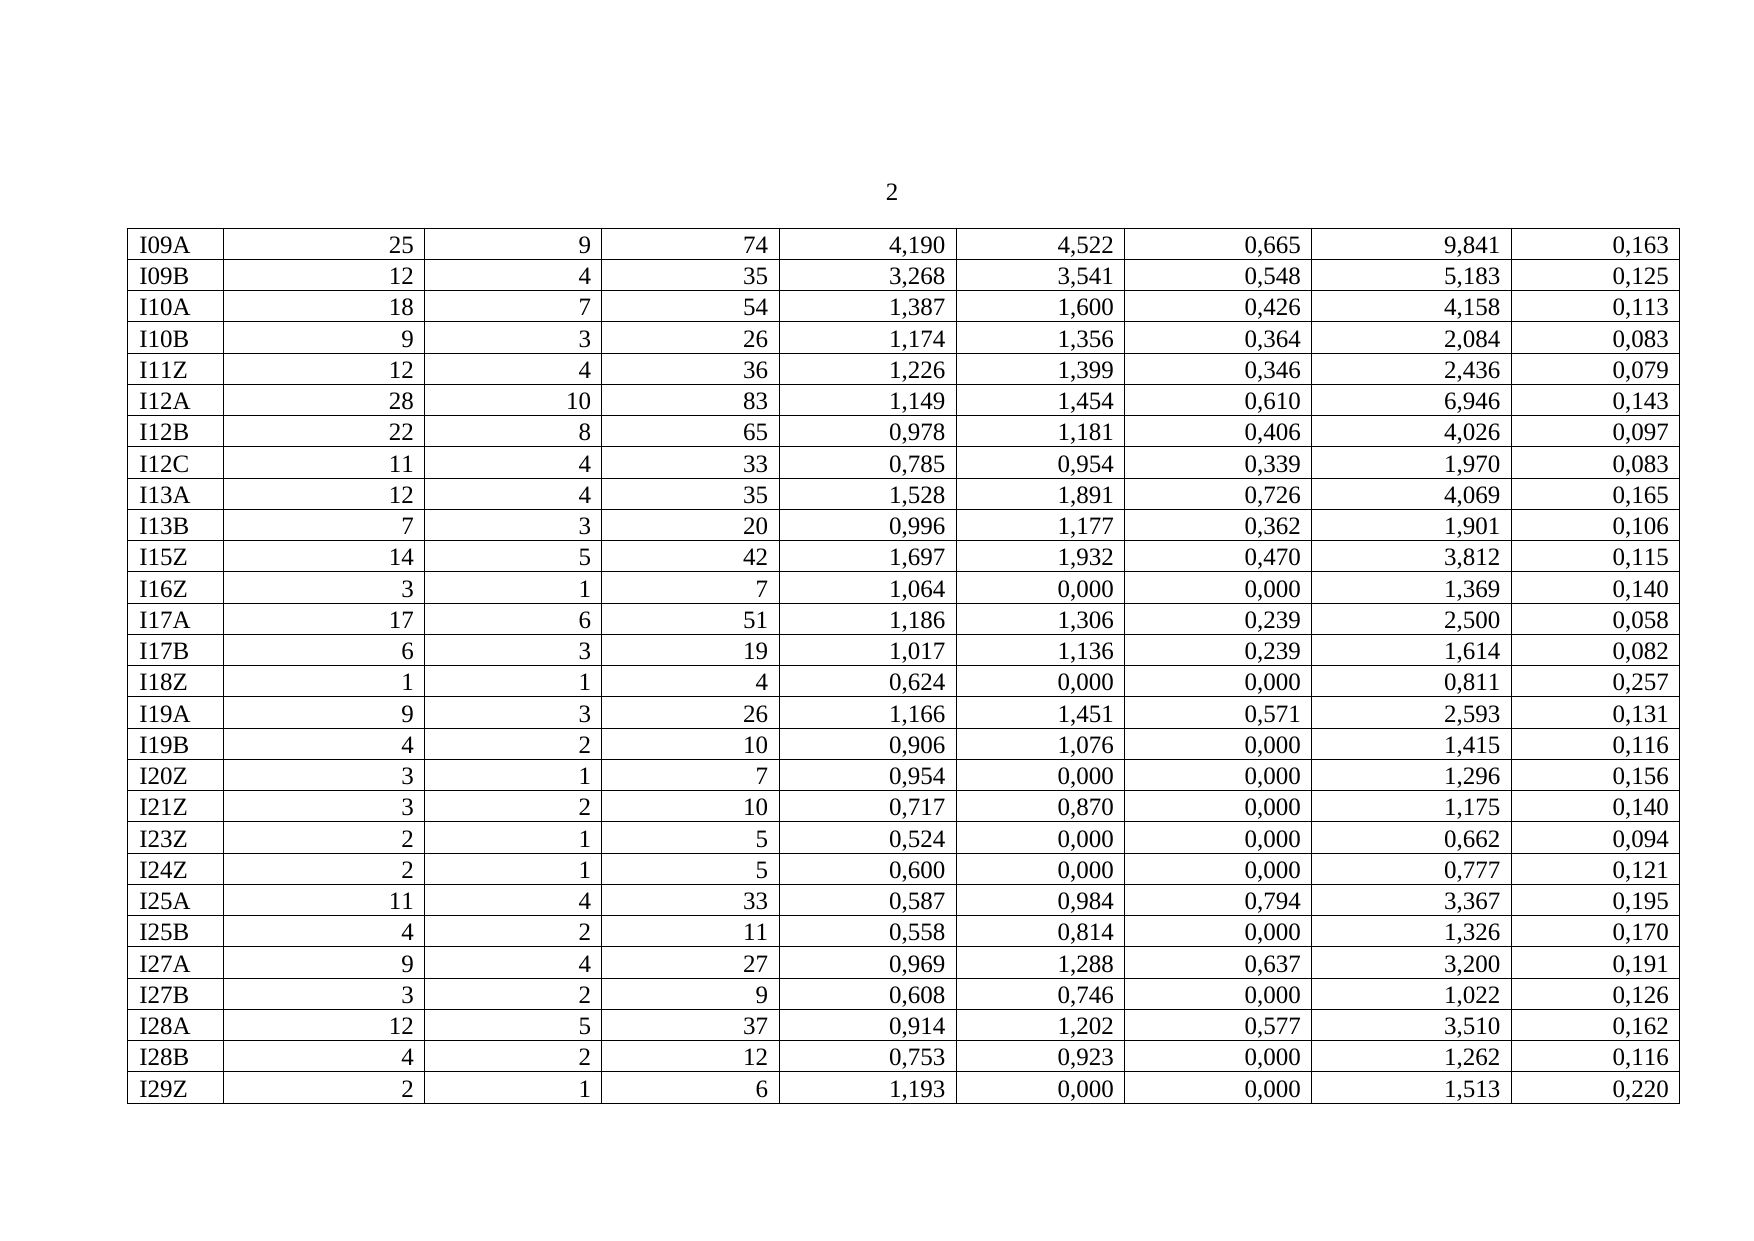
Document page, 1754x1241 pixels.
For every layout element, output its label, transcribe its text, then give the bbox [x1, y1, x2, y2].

table_cell I15Z [128, 541, 223, 571]
table_cell 1,614 [1312, 635, 1511, 665]
table_cell 0,116 [1512, 729, 1679, 759]
table_cell 3 [425, 697, 601, 727]
table_cell 5 [425, 1010, 601, 1040]
table_cell 0,346 [1125, 354, 1311, 384]
table_cell I12B [128, 416, 223, 446]
table_cell 0,094 [1512, 822, 1679, 852]
table_cell 4,026 [1312, 416, 1511, 446]
table_cell 9 [602, 979, 779, 1009]
table_cell 0,000 [957, 854, 1124, 884]
table_cell 0,717 [780, 791, 956, 821]
table_cell 0,239 [1125, 635, 1311, 665]
table_cell 0,125 [1512, 260, 1679, 290]
table_cell 1 [425, 666, 601, 696]
table_cell I12C [128, 447, 223, 477]
table_cell 1,296 [1312, 760, 1511, 790]
table_cell 1,017 [780, 635, 956, 665]
table_cell 0,914 [780, 1010, 956, 1040]
table_cell 0,106 [1512, 510, 1679, 540]
table_cell 4 [224, 729, 424, 759]
table_cell 1,387 [780, 291, 956, 321]
table_cell 12 [602, 1041, 779, 1071]
table_cell 1,177 [957, 510, 1124, 540]
table_cell 0,156 [1512, 760, 1679, 790]
table_cell 2 [425, 916, 601, 946]
table_cell 0,140 [1512, 791, 1679, 821]
table_cell 0,239 [1125, 604, 1311, 634]
table_cell 4 [224, 1041, 424, 1071]
table_cell 1 [425, 1072, 601, 1102]
table_cell 0,524 [780, 822, 956, 852]
table_cell 0,000 [1125, 854, 1311, 884]
table_cell 0,140 [1512, 572, 1679, 602]
table_cell I24Z [128, 854, 223, 884]
table_cell 0,587 [780, 885, 956, 915]
table_cell 12 [224, 260, 424, 290]
table_cell 1,136 [957, 635, 1124, 665]
table_cell I16Z [128, 572, 223, 602]
table_cell 7 [602, 572, 779, 602]
table_cell 0,785 [780, 447, 956, 477]
table_cell 0,339 [1125, 447, 1311, 477]
table_cell 18 [224, 291, 424, 321]
table_cell 20 [602, 510, 779, 540]
table_cell 3,367 [1312, 885, 1511, 915]
table_cell 0,131 [1512, 697, 1679, 727]
table_cell 5 [602, 854, 779, 884]
table_cell 0,170 [1512, 916, 1679, 946]
table_cell 10 [425, 385, 601, 415]
table_cell 0,143 [1512, 385, 1679, 415]
table_cell 3,812 [1312, 541, 1511, 571]
table_cell 0,600 [780, 854, 956, 884]
table_cell 6 [224, 635, 424, 665]
table_cell 10 [602, 729, 779, 759]
table_cell 0,116 [1512, 1041, 1679, 1071]
table_cell 1,600 [957, 291, 1124, 321]
table_cell 0,083 [1512, 322, 1679, 352]
table_cell 3 [425, 510, 601, 540]
table_cell 0,000 [957, 572, 1124, 602]
table_cell 7 [425, 291, 601, 321]
table_cell 26 [602, 697, 779, 727]
table_cell 19 [602, 635, 779, 665]
table_cell 0,000 [1125, 1072, 1311, 1102]
table_cell 1,369 [1312, 572, 1511, 602]
table_cell I17B [128, 635, 223, 665]
table_cell 83 [602, 385, 779, 415]
table_cell 0,608 [780, 979, 956, 1009]
table_cell 1 [425, 572, 601, 602]
table_cell 0,610 [1125, 385, 1311, 415]
table_cell 17 [224, 604, 424, 634]
table_cell 0,079 [1512, 354, 1679, 384]
table_cell 1,288 [957, 947, 1124, 977]
table_cell 12 [224, 354, 424, 384]
table_cell 2 [224, 822, 424, 852]
table_cell 0,746 [957, 979, 1124, 1009]
table_cell 0,978 [780, 416, 956, 446]
table_cell 0,558 [780, 916, 956, 946]
table_cell I28A [128, 1010, 223, 1040]
table_cell 3 [224, 760, 424, 790]
table_cell 1,181 [957, 416, 1124, 446]
table_cell 1,193 [780, 1072, 956, 1102]
table_cell 0,000 [1125, 822, 1311, 852]
table_cell 0,162 [1512, 1010, 1679, 1040]
table_cell 0,906 [780, 729, 956, 759]
table_cell 2,500 [1312, 604, 1511, 634]
table_cell 1,166 [780, 697, 956, 727]
table_cell 1 [425, 760, 601, 790]
table_cell 1,454 [957, 385, 1124, 415]
table_cell 12 [224, 479, 424, 509]
table_cell 0,364 [1125, 322, 1311, 352]
table_cell 0,996 [780, 510, 956, 540]
table_cell 3 [224, 572, 424, 602]
table_cell I09B [128, 260, 223, 290]
table_cell 1,226 [780, 354, 956, 384]
table_cell 0,406 [1125, 416, 1311, 446]
table_cell 1,202 [957, 1010, 1124, 1040]
table_cell 0,362 [1125, 510, 1311, 540]
table_cell 0,000 [1125, 760, 1311, 790]
table_cell 1,697 [780, 541, 956, 571]
table_cell 6 [425, 604, 601, 634]
table_cell 11 [224, 885, 424, 915]
table_cell 3 [224, 791, 424, 821]
table_cell 0,000 [957, 822, 1124, 852]
table_cell 7 [224, 510, 424, 540]
table_cell 7 [602, 760, 779, 790]
table_cell 22 [224, 416, 424, 446]
table_cell 1,415 [1312, 729, 1511, 759]
table_cell 4 [425, 447, 601, 477]
table_cell 3,510 [1312, 1010, 1511, 1040]
table_cell I11Z [128, 354, 223, 384]
table_cell 0,794 [1125, 885, 1311, 915]
table_cell 54 [602, 291, 779, 321]
table_cell 1,451 [957, 697, 1124, 727]
table_cell 0,000 [1125, 791, 1311, 821]
table_cell 2 [425, 729, 601, 759]
table_cell 1,891 [957, 479, 1124, 509]
table_cell 0,000 [957, 666, 1124, 696]
table_cell 1,175 [1312, 791, 1511, 821]
table_cell 0,726 [1125, 479, 1311, 509]
table_cell 3,200 [1312, 947, 1511, 977]
table_cell 33 [602, 447, 779, 477]
table_cell 1 [224, 666, 424, 696]
table_cell 0,665 [1125, 229, 1311, 259]
table_cell 0,000 [1125, 1041, 1311, 1071]
table_cell 5,183 [1312, 260, 1511, 290]
table_cell 2 [425, 791, 601, 821]
table_cell 0,121 [1512, 854, 1679, 884]
table_cell 12 [224, 1010, 424, 1040]
table_cell I27B [128, 979, 223, 1009]
table_cell 36 [602, 354, 779, 384]
table_cell 35 [602, 479, 779, 509]
table_cell 74 [602, 229, 779, 259]
table_cell 42 [602, 541, 779, 571]
table_cell 4 [602, 666, 779, 696]
table_cell 0,426 [1125, 291, 1311, 321]
table_cell 2 [425, 979, 601, 1009]
table_cell 1,528 [780, 479, 956, 509]
table_cell 35 [602, 260, 779, 290]
table_cell 2,084 [1312, 322, 1511, 352]
table_cell 65 [602, 416, 779, 446]
table_cell 0,083 [1512, 447, 1679, 477]
table_cell 0,954 [780, 760, 956, 790]
table_cell 1,901 [1312, 510, 1511, 540]
table_cell 4 [425, 354, 601, 384]
table_cell 0,000 [1125, 729, 1311, 759]
table_cell 1,174 [780, 322, 956, 352]
table_cell 1 [425, 822, 601, 852]
table_cell 1 [425, 854, 601, 884]
table_cell 14 [224, 541, 424, 571]
table_cell 51 [602, 604, 779, 634]
table_cell 9 [224, 322, 424, 352]
table_cell 11 [602, 916, 779, 946]
table_cell 1,932 [957, 541, 1124, 571]
table_cell 5 [425, 541, 601, 571]
table_cell 1,149 [780, 385, 956, 415]
table_cell 0,777 [1312, 854, 1511, 884]
table_cell 4 [425, 260, 601, 290]
table_cell 3 [425, 635, 601, 665]
table_cell 1,022 [1312, 979, 1511, 1009]
table_cell 11 [224, 447, 424, 477]
table_cell I19A [128, 697, 223, 727]
table_cell 0,753 [780, 1041, 956, 1071]
table_cell 0,662 [1312, 822, 1511, 852]
table_cell 9,841 [1312, 229, 1511, 259]
table_cell 5 [602, 822, 779, 852]
table_cell 2 [224, 1072, 424, 1102]
table_cell I13A [128, 479, 223, 509]
table_cell 37 [602, 1010, 779, 1040]
table_cell 25 [224, 229, 424, 259]
table_cell 33 [602, 885, 779, 915]
table_cell 4 [425, 947, 601, 977]
table_cell 2 [425, 1041, 601, 1071]
table_cell 1,186 [780, 604, 956, 634]
table_cell 9 [425, 229, 601, 259]
table_cell 0,191 [1512, 947, 1679, 977]
table_cell 0,811 [1312, 666, 1511, 696]
table_cell 0,000 [957, 760, 1124, 790]
table_cell 4 [425, 885, 601, 915]
table_cell 0,000 [1125, 916, 1311, 946]
table_cell I23Z [128, 822, 223, 852]
table_cell 0,954 [957, 447, 1124, 477]
table_cell 4,069 [1312, 479, 1511, 509]
table_cell 4,190 [780, 229, 956, 259]
table_cell 8 [425, 416, 601, 446]
table_cell I19B [128, 729, 223, 759]
table_cell 3,268 [780, 260, 956, 290]
table_cell 3 [224, 979, 424, 1009]
table_cell 4,158 [1312, 291, 1511, 321]
table_cell 0,115 [1512, 541, 1679, 571]
table_cell 0,257 [1512, 666, 1679, 696]
table_cell I10A [128, 291, 223, 321]
table_cell 0,220 [1512, 1072, 1679, 1102]
table_cell 9 [224, 697, 424, 727]
table_cell 0,195 [1512, 885, 1679, 915]
table_cell I17A [128, 604, 223, 634]
table_cell 0,126 [1512, 979, 1679, 1009]
table_cell 0,082 [1512, 635, 1679, 665]
table_cell I13B [128, 510, 223, 540]
table_cell 27 [602, 947, 779, 977]
table_cell 0,571 [1125, 697, 1311, 727]
table_cell 9 [224, 947, 424, 977]
table_cell I25A [128, 885, 223, 915]
table_cell 0,000 [1125, 572, 1311, 602]
table_cell 3 [425, 322, 601, 352]
table_cell 4 [425, 479, 601, 509]
table_cell 0,165 [1512, 479, 1679, 509]
table_cell 1,076 [957, 729, 1124, 759]
table_cell I21Z [128, 791, 223, 821]
table_cell I25B [128, 916, 223, 946]
table_cell 4,522 [957, 229, 1124, 259]
table_cell 1,356 [957, 322, 1124, 352]
table_cell I18Z [128, 666, 223, 696]
table_cell 1,326 [1312, 916, 1511, 946]
table_cell 0,870 [957, 791, 1124, 821]
table_cell I10B [128, 322, 223, 352]
table_cell 0,984 [957, 885, 1124, 915]
table_cell 2,593 [1312, 697, 1511, 727]
table_cell I27A [128, 947, 223, 977]
table_cell 1,970 [1312, 447, 1511, 477]
table_cell 0,163 [1512, 229, 1679, 259]
table_cell 0,577 [1125, 1010, 1311, 1040]
table_cell I29Z [128, 1072, 223, 1102]
table_cell 28 [224, 385, 424, 415]
table_cell 1,064 [780, 572, 956, 602]
table_cell 0,113 [1512, 291, 1679, 321]
table_cell I12A [128, 385, 223, 415]
table_cell 4 [224, 916, 424, 946]
table_cell 0,548 [1125, 260, 1311, 290]
table_cell 0,637 [1125, 947, 1311, 977]
table_cell 0,923 [957, 1041, 1124, 1071]
table_cell 0,058 [1512, 604, 1679, 634]
table_cell 26 [602, 322, 779, 352]
table_cell 6 [602, 1072, 779, 1102]
table_cell 0,814 [957, 916, 1124, 946]
table_cell 1,513 [1312, 1072, 1511, 1102]
table_cell 0,470 [1125, 541, 1311, 571]
table_cell 0,624 [780, 666, 956, 696]
table_cell 6,946 [1312, 385, 1511, 415]
table_cell 3,541 [957, 260, 1124, 290]
table_cell 2,436 [1312, 354, 1511, 384]
table_cell 0,000 [957, 1072, 1124, 1102]
table_cell 0,097 [1512, 416, 1679, 446]
table_cell 10 [602, 791, 779, 821]
table_cell 0,000 [1125, 979, 1311, 1009]
table_cell I28B [128, 1041, 223, 1071]
table_cell 1,399 [957, 354, 1124, 384]
table_cell 2 [224, 854, 424, 884]
table_cell I20Z [128, 760, 223, 790]
table_cell 1,306 [957, 604, 1124, 634]
table_cell 0,969 [780, 947, 956, 977]
table_cell I09A [128, 229, 223, 259]
table_cell 1,262 [1312, 1041, 1511, 1071]
table_cell 0,000 [1125, 666, 1311, 696]
